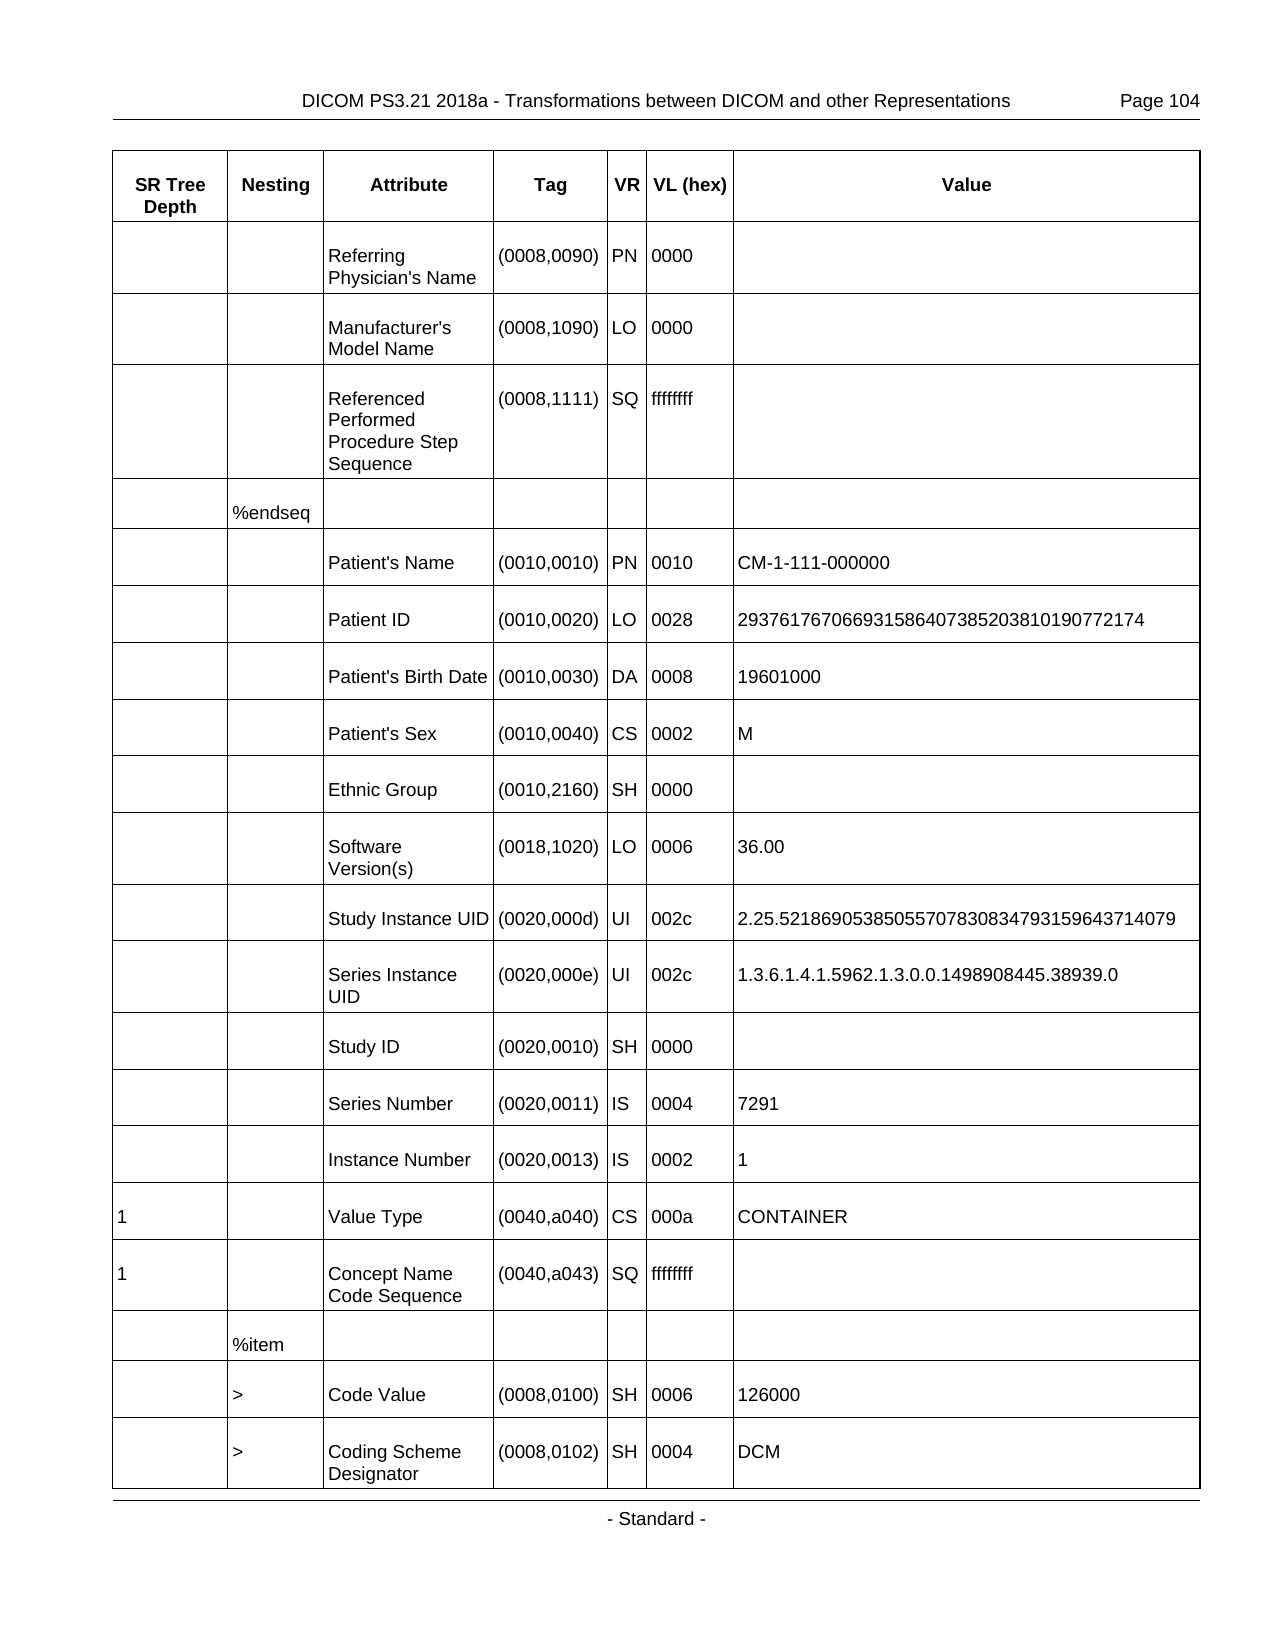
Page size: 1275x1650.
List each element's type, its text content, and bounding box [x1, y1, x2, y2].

table_cell [608, 479, 646, 528]
table_cell (0010,0040) [494, 700, 607, 755]
table_cell [113, 222, 227, 292]
table_cell Concept Name Code Sequence [324, 1240, 493, 1310]
table_cell 000a [647, 1183, 733, 1239]
table_cell [608, 1311, 646, 1360]
table_cell CM-1-111-000000 [734, 529, 1199, 585]
table_cell ffffffff [647, 1240, 733, 1310]
table_cell [734, 222, 1199, 292]
table_cell LO [608, 294, 646, 364]
table_cell [228, 365, 323, 478]
table_cell [228, 885, 323, 940]
table_cell [113, 941, 227, 1012]
table_cell Coding Scheme Designator [324, 1418, 493, 1488]
table_cell Referring Physician's Name [324, 222, 493, 292]
table_cell DA [608, 643, 646, 698]
table_cell [113, 1361, 227, 1417]
table_header Nesting [228, 151, 323, 221]
table_header Tag [494, 151, 607, 221]
table_cell [113, 479, 227, 528]
table_cell Series Number [324, 1070, 493, 1125]
table_cell %item [228, 1311, 323, 1360]
table_cell (0010,0030) [494, 643, 607, 698]
table_cell Patient's Birth Date [324, 643, 493, 698]
table_cell Instance Number [324, 1126, 493, 1182]
table_cell 293761767066931586407385203810190772174 [734, 586, 1199, 642]
table_cell 0002 [647, 1126, 733, 1182]
table_cell 0000 [647, 1013, 733, 1068]
table_cell (0008,1090) [494, 294, 607, 364]
table_cell [228, 941, 323, 1012]
table_cell [228, 1126, 323, 1182]
table_cell [113, 365, 227, 478]
table_cell Software Version(s) [324, 813, 493, 883]
table_cell Patient's Name [324, 529, 493, 585]
table_cell > [228, 1361, 323, 1417]
table_cell 1 [113, 1183, 227, 1239]
table_cell [113, 643, 227, 698]
table_cell UI [608, 941, 646, 1012]
table_cell [113, 529, 227, 585]
table_cell [734, 294, 1199, 364]
table_cell 0010 [647, 529, 733, 585]
table_cell SH [608, 1013, 646, 1068]
table_cell (0040,a040) [494, 1183, 607, 1239]
table_cell [228, 756, 323, 812]
table_cell Study ID [324, 1013, 493, 1068]
table_cell (0020,000e) [494, 941, 607, 1012]
table_cell 002c [647, 941, 733, 1012]
table_cell [228, 294, 323, 364]
table_cell PN [608, 529, 646, 585]
table_cell [113, 294, 227, 364]
table_cell CS [608, 700, 646, 755]
table_cell 0028 [647, 586, 733, 642]
table_cell > [228, 1418, 323, 1488]
table_cell CS [608, 1183, 646, 1239]
table_cell (0008,0100) [494, 1361, 607, 1417]
table_cell 0000 [647, 294, 733, 364]
table_cell PN [608, 222, 646, 292]
table_cell [228, 1183, 323, 1239]
table_cell SQ [608, 1240, 646, 1310]
table_cell Referenced Performed Procedure Step Sequence [324, 365, 493, 478]
table_cell UI [608, 885, 646, 940]
table_cell [228, 700, 323, 755]
table_cell [228, 1240, 323, 1310]
table_header VL (hex) [647, 151, 733, 221]
table_cell Code Value [324, 1361, 493, 1417]
table_cell 0004 [647, 1418, 733, 1488]
table_cell SH [608, 1418, 646, 1488]
table_cell (0008,1111) [494, 365, 607, 478]
table_cell [113, 1070, 227, 1125]
table_cell (0020,0010) [494, 1013, 607, 1068]
table_header Attribute [324, 151, 493, 221]
table_cell [228, 1013, 323, 1068]
table_cell 002c [647, 885, 733, 940]
table_cell ffffffff [647, 365, 733, 478]
table_cell 2.25.52186905385055707830834793159643714079 [734, 885, 1199, 940]
table_cell (0010,0010) [494, 529, 607, 585]
table_cell Study Instance UID [324, 885, 493, 940]
table_cell (0010,2160) [494, 756, 607, 812]
table_cell (0018,1020) [494, 813, 607, 883]
table_cell [228, 643, 323, 698]
table_cell Ethnic Group [324, 756, 493, 812]
table_cell 1 [734, 1126, 1199, 1182]
table_cell IS [608, 1070, 646, 1125]
table_cell 0008 [647, 643, 733, 698]
table_cell (0040,a043) [494, 1240, 607, 1310]
table_cell Value Type [324, 1183, 493, 1239]
table_cell M [734, 700, 1199, 755]
table_header VR [608, 151, 646, 221]
table_cell [113, 885, 227, 940]
table_cell [228, 529, 323, 585]
table_cell [228, 1070, 323, 1125]
table_header Value [734, 151, 1199, 221]
table_cell [734, 365, 1199, 478]
table_cell [494, 479, 607, 528]
table_cell [494, 1311, 607, 1360]
table_cell (0020,0013) [494, 1126, 607, 1182]
table_cell [734, 479, 1199, 528]
table_cell [113, 1418, 227, 1488]
table_cell [228, 813, 323, 883]
table_cell Patient's Sex [324, 700, 493, 755]
table_cell SH [608, 1361, 646, 1417]
table_cell (0010,0020) [494, 586, 607, 642]
table_cell 1.3.6.1.4.1.5962.1.3.0.0.1498908445.38939.0 [734, 941, 1199, 1012]
table_cell [113, 1013, 227, 1068]
table_cell %endseq [228, 479, 323, 528]
table_cell [113, 1311, 227, 1360]
table_cell (0020,0011) [494, 1070, 607, 1125]
table_cell Manufacturer's Model Name [324, 294, 493, 364]
table_cell 126000 [734, 1361, 1199, 1417]
table_cell Series Instance UID [324, 941, 493, 1012]
table_cell [113, 586, 227, 642]
table_cell [647, 479, 733, 528]
table_cell [113, 813, 227, 883]
table_cell 0006 [647, 1361, 733, 1417]
table_cell DCM [734, 1418, 1199, 1488]
table_cell [324, 479, 493, 528]
table_cell [734, 1311, 1199, 1360]
table_cell 36.00 [734, 813, 1199, 883]
table_header SR Tree Depth [113, 151, 227, 221]
table_cell [228, 222, 323, 292]
table_cell (0008,0102) [494, 1418, 607, 1488]
table_cell [228, 586, 323, 642]
table_cell CONTAINER [734, 1183, 1199, 1239]
table_cell Patient ID [324, 586, 493, 642]
table_cell [734, 1240, 1199, 1310]
table_cell SH [608, 756, 646, 812]
table_cell IS [608, 1126, 646, 1182]
table_cell [324, 1311, 493, 1360]
table_cell [647, 1311, 733, 1360]
table_cell (0020,000d) [494, 885, 607, 940]
table_cell 0000 [647, 222, 733, 292]
table_cell 19601000 [734, 643, 1199, 698]
table_cell 0004 [647, 1070, 733, 1125]
table_cell [113, 700, 227, 755]
table_cell SQ [608, 365, 646, 478]
table_cell LO [608, 586, 646, 642]
table_cell [113, 1126, 227, 1182]
table_cell LO [608, 813, 646, 883]
table_cell [734, 1013, 1199, 1068]
table_cell 0002 [647, 700, 733, 755]
table_cell 0006 [647, 813, 733, 883]
table_cell [734, 756, 1199, 812]
table_cell 0000 [647, 756, 733, 812]
table_cell (0008,0090) [494, 222, 607, 292]
table_cell 7291 [734, 1070, 1199, 1125]
table_cell 1 [113, 1240, 227, 1310]
table_cell [113, 756, 227, 812]
